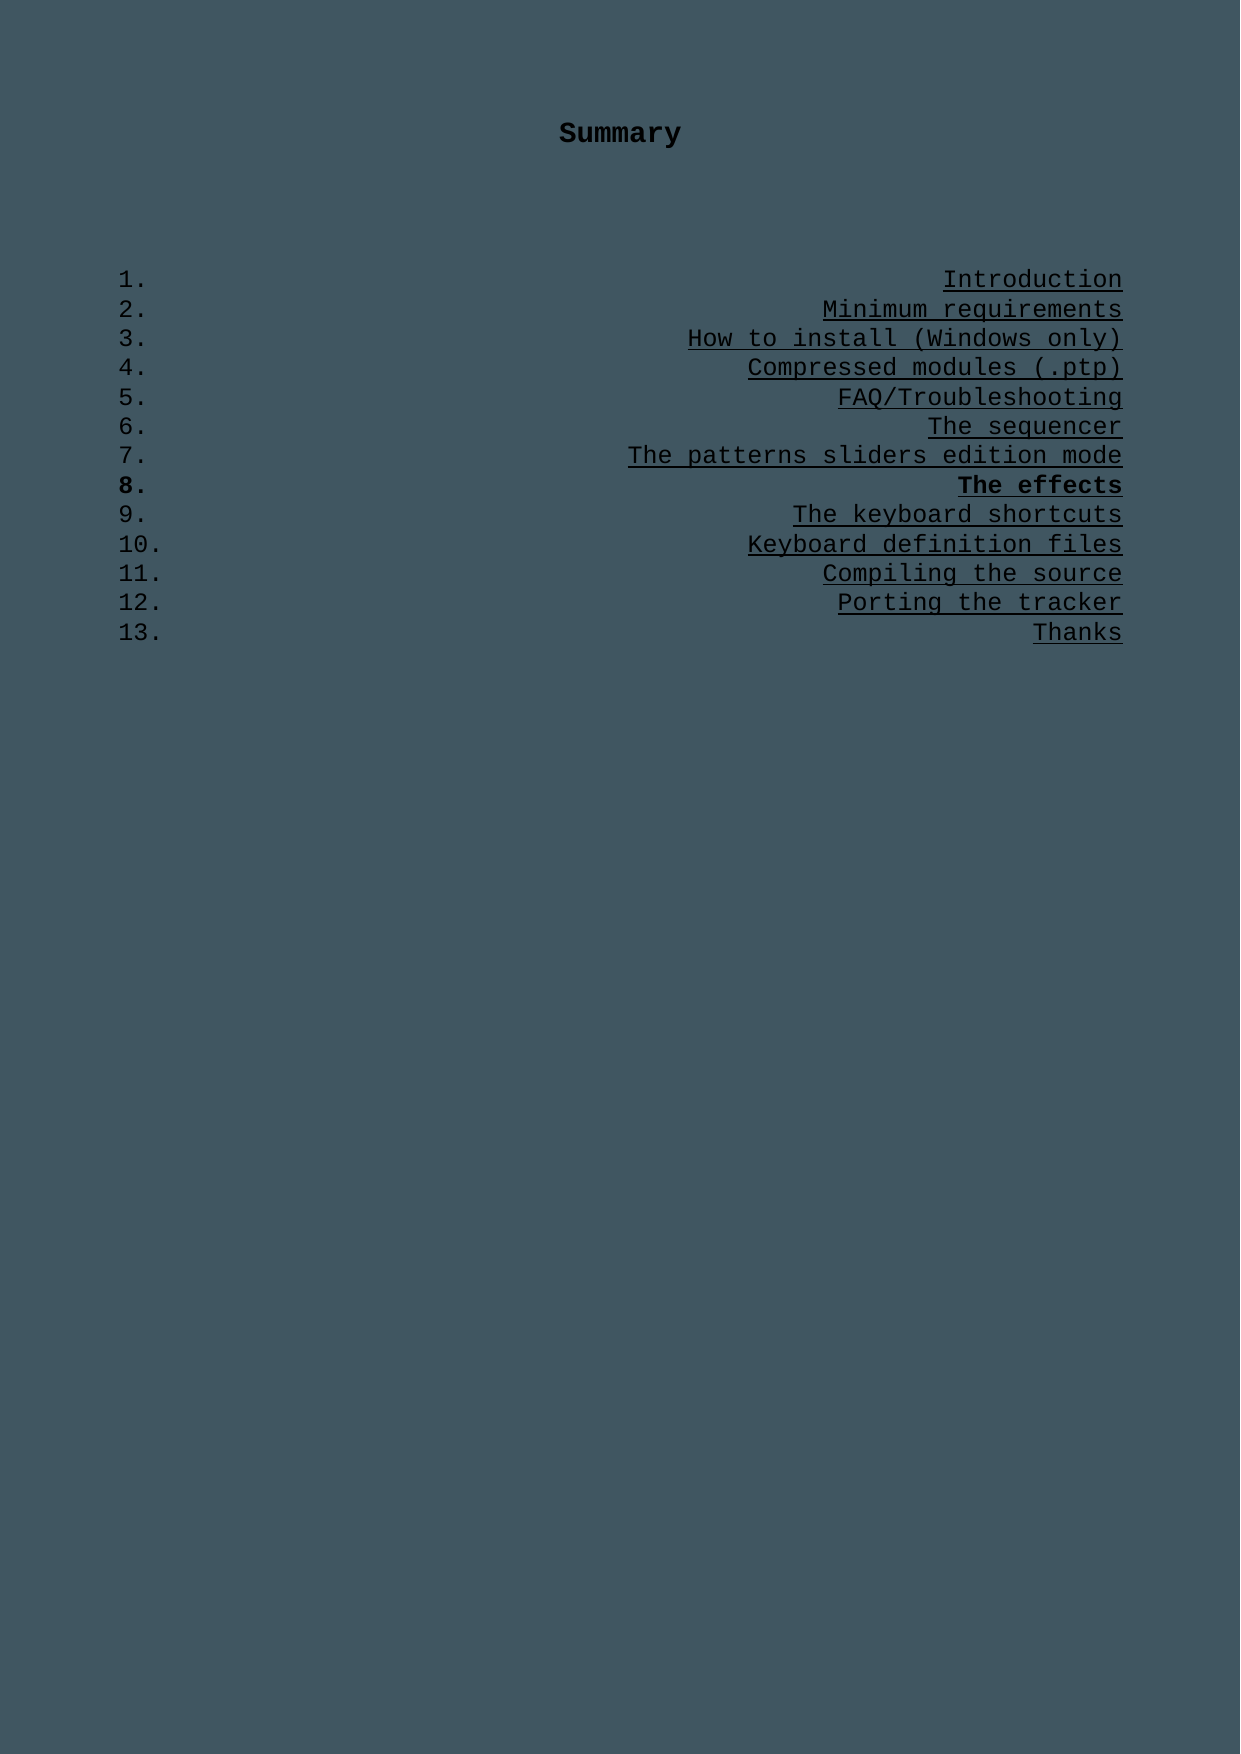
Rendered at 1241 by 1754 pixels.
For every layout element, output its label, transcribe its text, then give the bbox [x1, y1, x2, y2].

table_cell The sequencer [342, 414, 1122, 442]
table_cell 13. [119, 619, 341, 648]
table_cell 3. [119, 326, 341, 354]
table_cell Porting the tracker [342, 590, 1122, 618]
table_cell 7. [119, 443, 341, 471]
table_cell The keyboard shortcuts [342, 502, 1122, 530]
table_cell The effects [342, 473, 1122, 501]
table_cell 5. [119, 384, 341, 413]
table_header 1. [119, 267, 341, 295]
table_cell The patterns sliders edition mode [342, 443, 1122, 471]
table_cell 11. [119, 561, 341, 589]
table_cell Keyboard definition files [342, 531, 1122, 559]
table_cell FAQ/Troubleshooting [342, 384, 1122, 413]
table_cell 4. [119, 355, 341, 383]
table_cell Compiling the source [342, 561, 1122, 589]
table_cell 12. [119, 590, 341, 618]
table_cell 8. [119, 473, 341, 501]
table_cell 6. [119, 414, 341, 442]
table_cell 2. [119, 296, 341, 324]
text Summary [118, 118, 1122, 151]
table_cell Minimum requirements [342, 296, 1122, 324]
table_cell Thanks [342, 619, 1122, 648]
table_cell Compressed modules (.ptp) [342, 355, 1122, 383]
table_cell 10. [119, 531, 341, 559]
table_header Introduction [342, 267, 1122, 295]
table_cell How to install (Windows only) [342, 326, 1122, 354]
table_cell 9. [119, 502, 341, 530]
